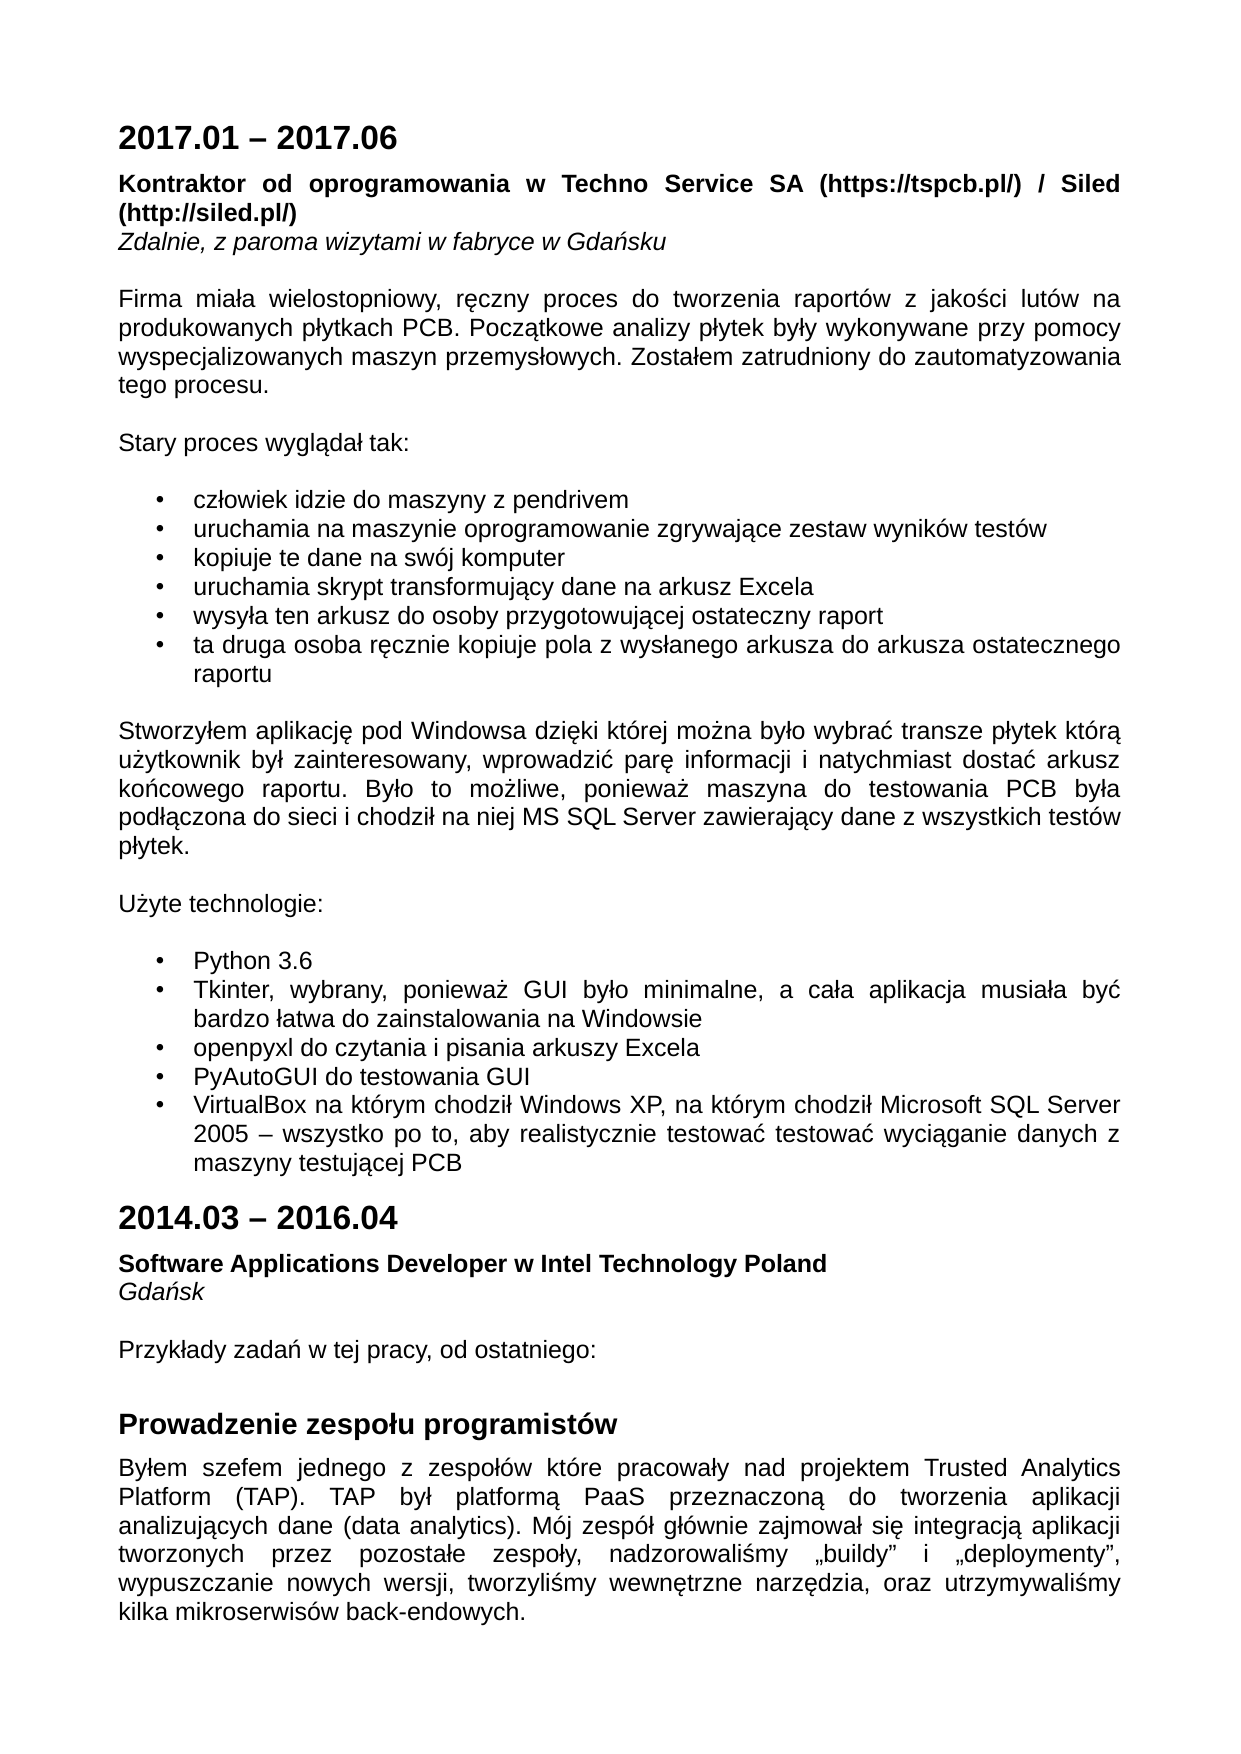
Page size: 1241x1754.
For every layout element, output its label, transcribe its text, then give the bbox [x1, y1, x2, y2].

list openpyxl do czytania i pisania arkuszy Excela [156, 1033, 1122, 1061]
text Użyte technologie: [118, 889, 1122, 917]
list Python 3.6 [156, 946, 1122, 975]
list VirtualBox na którym chodził Windows XP, na którym chodził Microsoft SQL Server 2005 – wszystko po to, aby realistycznie testować testować wyciąganie danych z maszyny testującej PCB [156, 1090, 1122, 1177]
text Stary proces wyglądał tak: [118, 428, 1122, 457]
text Firma miała wielostopniowy, ręczny proces do tworzenia raportów z jakości lutów na produkowanych płytkach PCB. Początkowe analizy płytek były wykonywane przy pomocy wyspecjalizowanych maszyn przemysłowych. Zostałem zatrudniony do zautomatyzowania tego procesu. [118, 284, 1122, 399]
text Przykłady zadań w tej pracy, od ostatniego: [118, 1335, 1122, 1364]
subtitle Prowadzenie zespołu programistów [118, 1407, 1122, 1441]
list Tkinter, wybrany, ponieważ GUI było minimalne, a cała aplikacja musiała być bardzo łatwa do zainstalowania na Windowsie [156, 975, 1122, 1033]
text Kontraktor od oprogramowania w Techno Service SA (https://tspcb.pl/) / Siled (http://siled.pl/) [118, 169, 1122, 227]
text Byłem szefem jednego z zespołów które pracowały nad projektem Trusted Analytics Platform (TAP). TAP był platformą PaaS przeznaczoną do tworzenia aplikacji analizujących dane (data analytics). Mój zespół głównie zajmował się integracją aplikacji tworzonych przez pozostałe zespoły, nadzorowaliśmy „buildy” i „deploymenty”, wypuszczanie nowych wersji, tworzyliśmy wewnętrzne narzędzia, oraz utrzymywaliśmy kilka mikroserwisów back-endowych. [118, 1453, 1122, 1626]
text Stworzyłem aplikację pod Windowsa dzięki której można było wybrać transze płytek którą użytkownik był zainteresowany, wprowadzić parę informacji i natychmiast dostać arkusz końcowego raportu. Było to możliwe, ponieważ maszyna do testowania PCB była podłączona do sieci i chodził na niej MS SQL Server zawierający dane z wszystkich testów płytek. [118, 716, 1122, 860]
subtitle 2014.03 – 2016.04 [118, 1197, 1122, 1236]
list człowiek idzie do maszyny z pendrivem [156, 486, 1122, 514]
list wysyła ten arkusz do osoby przygotowującej ostateczny raport [156, 601, 1122, 630]
text Zdalnie, z paroma wizytami w fabryce w Gdańsku [118, 227, 1122, 256]
list ta druga osoba ręcznie kopiuje pola z wysłanego arkusza do arkusza ostatecznego raportu [156, 630, 1122, 687]
list uruchamia na maszynie oprogramowanie zgrywające zestaw wyników testów [156, 514, 1122, 543]
list uruchamia skrypt transformujący dane na arkusz Excela [156, 572, 1122, 601]
list kopiuje te dane na swój komputer [156, 543, 1122, 572]
subtitle 2017.01 – 2017.06 [118, 118, 1122, 157]
text Software Applications Developer w Intel Technology Poland [118, 1249, 1122, 1277]
list PyAutoGUI do testowania GUI [156, 1061, 1122, 1090]
text Gdańsk [118, 1277, 1122, 1306]
